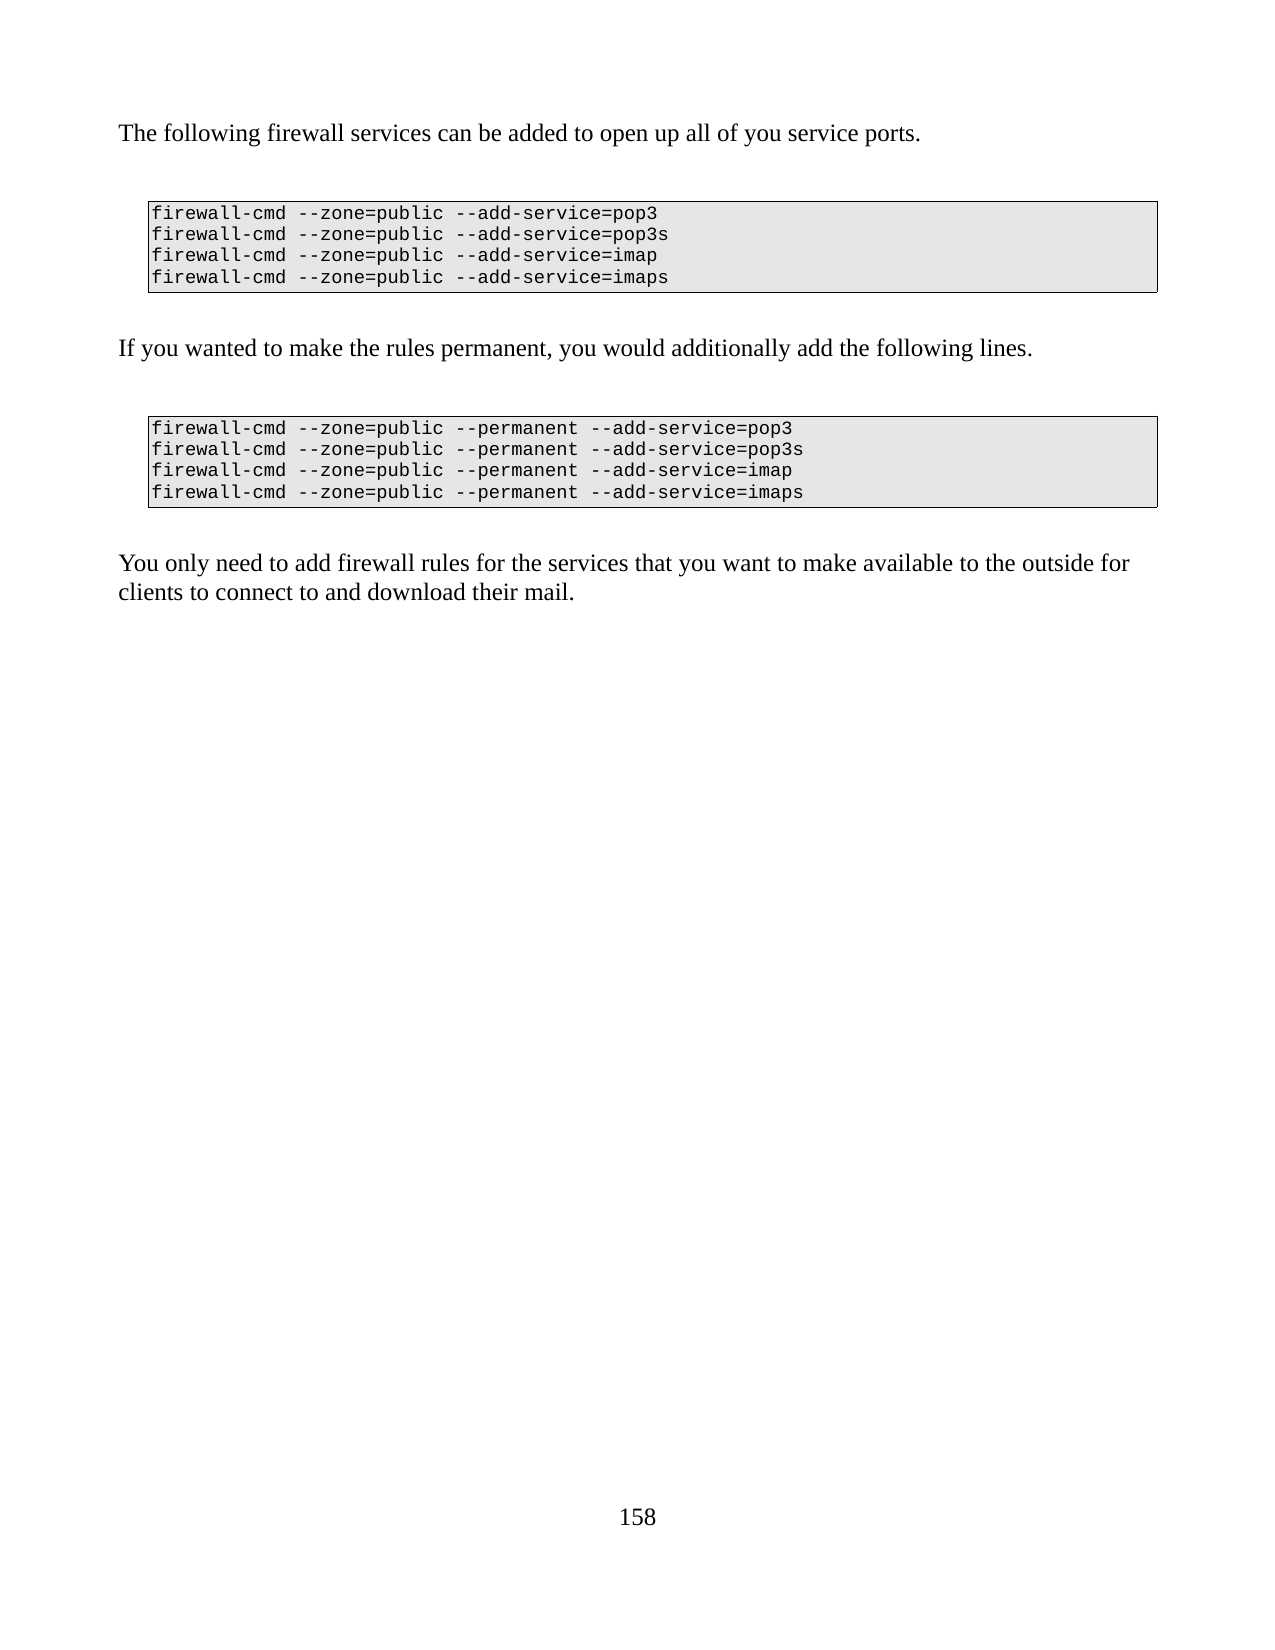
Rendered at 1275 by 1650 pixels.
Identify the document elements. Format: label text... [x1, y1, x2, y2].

text If you wanted to make the rules permanent, you would additionally add the following lines. [118, 333, 1157, 362]
text firewall-cmd --zone=public --permanent --add-service=pop3 [149, 417, 1157, 437]
text You only need to add firewall rules for the services that you want to make available to the outside for clients to connect to and download their mail. [118, 548, 1157, 606]
text firewall-cmd --zone=public --permanent --add-service=imaps [149, 479, 1157, 507]
text firewall-cmd --zone=public --add-service=imaps [149, 264, 1157, 292]
text firewall-cmd --zone=public --add-service=imap [149, 243, 1157, 264]
text firewall-cmd --zone=public --add-service=pop3 [149, 202, 1157, 222]
text firewall-cmd --zone=public --permanent --add-service=imap [149, 458, 1157, 479]
text The following firewall services can be added to open up all of you service ports. [118, 118, 1157, 147]
text firewall-cmd --zone=public --add-service=pop3s [149, 222, 1157, 243]
text firewall-cmd --zone=public --permanent --add-service=pop3s [149, 437, 1157, 458]
